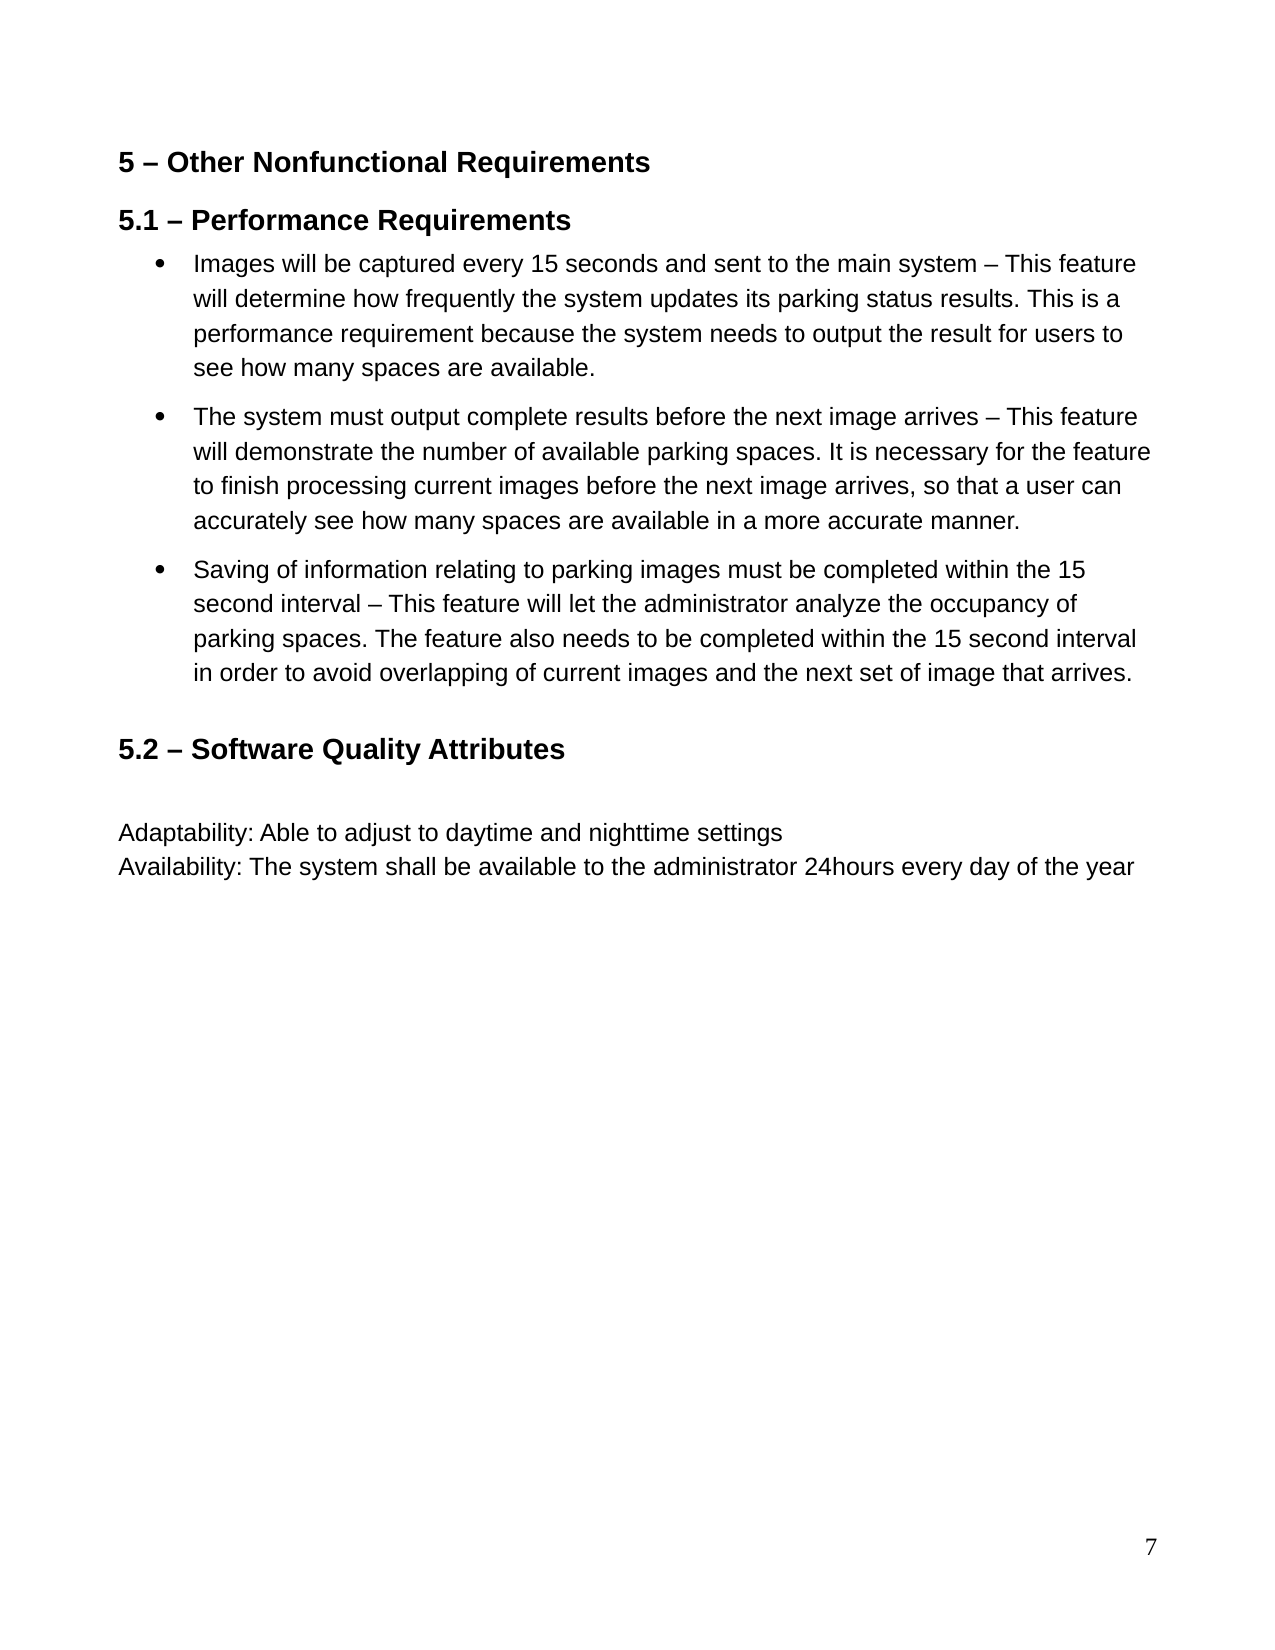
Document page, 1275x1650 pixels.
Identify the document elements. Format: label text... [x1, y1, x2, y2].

list Saving of information relating to parking images must be completed within the 15 second interval – This feature will let the administrator analyze the occupancy of parking spaces. The feature also needs to be completed within the 15 second interval in order to avoid overlapping of current images and the next set of image that arrives. [156, 555, 1157, 687]
subtitle 5 – Other Nonfunctional Requirements [118, 145, 1157, 178]
list The system must output complete results before the next image arrives – This feature will demonstrate the number of available parking spaces. It is necessary for the feature to finish processing current images before the next image arrives, so that a user can accurately see how many spaces are available in a more accurate manner. [156, 402, 1157, 534]
text Adaptability: Able to adjust to daytime and nighttime settings Availability: The system shall be available to the administrator 24hours every day of the year [118, 778, 1157, 915]
subtitle 5.1 – Performance Requirements [118, 203, 1157, 237]
subtitle 5.2 – Software Quality Attributes [118, 732, 1157, 766]
list Images will be captured every 15 seconds and sent to the main system – This feature will determine how frequently the system updates its parking status results. This is a performance requirement because the system needs to output the result for users to see how many spaces are available. [156, 249, 1157, 382]
